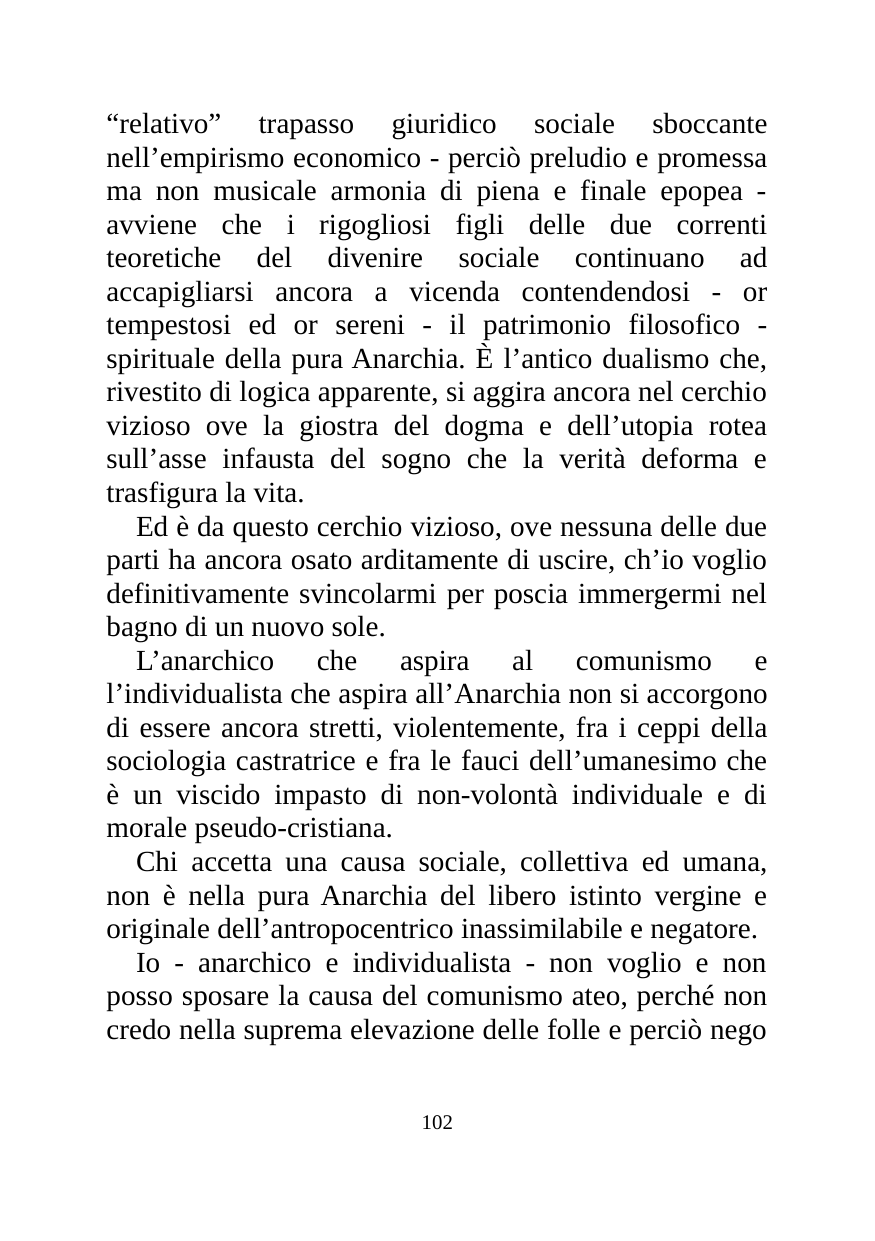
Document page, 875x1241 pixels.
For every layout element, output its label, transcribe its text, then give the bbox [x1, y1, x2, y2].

text Ed è da questo cerchio vizioso, ove nessuna delle due parti ha ancora osato arditamente di uscire, ch’io voglio definitivamente svincolarmi per poscia immergermi nel bagno di un nuovo sole. [106, 509, 768, 643]
text Chi accetta una causa sociale, collettiva ed umana, non è nella pura Anarchia del libero istinto vergine e originale dell’antropocentrico inassimilabile e negatore. [106, 844, 768, 945]
text L’anarchico che aspira al comunismo e l’individualista che aspira all’Anarchia non si accorgono di essere ancora stretti, violentemente, fra i ceppi della sociologia castratrice e fra le fauci dell’umanesimo che è un viscido impasto di non-volontà individuale e di morale pseudo-cristiana. [106, 643, 768, 844]
text “relativo” trapasso giuridico sociale sboccante nell’empirismo economico - perciò preludio e promessa ma non musicale armonia di piena e finale epopea - avviene che i rigogliosi figli delle due correnti teoretiche del divenire sociale continuano ad accapigliarsi ancora a vicenda contendendosi - or tempestosi ed or sereni - il patrimonio filosofico - spirituale della pura Anarchia. È l’antico dualismo che, rivestito di logica apparente, si aggira ancora nel cerchio vizioso ove la giostra del dogma e dell’utopia rotea sull’asse infausta del sogno che la verità deforma e trasfigura la vita. [106, 106, 768, 509]
text Io - anarchico e individualista - non voglio e non posso sposare la causa del comunismo ateo, perché non credo nella suprema elevazione delle folle e perciò nego [106, 945, 768, 1045]
